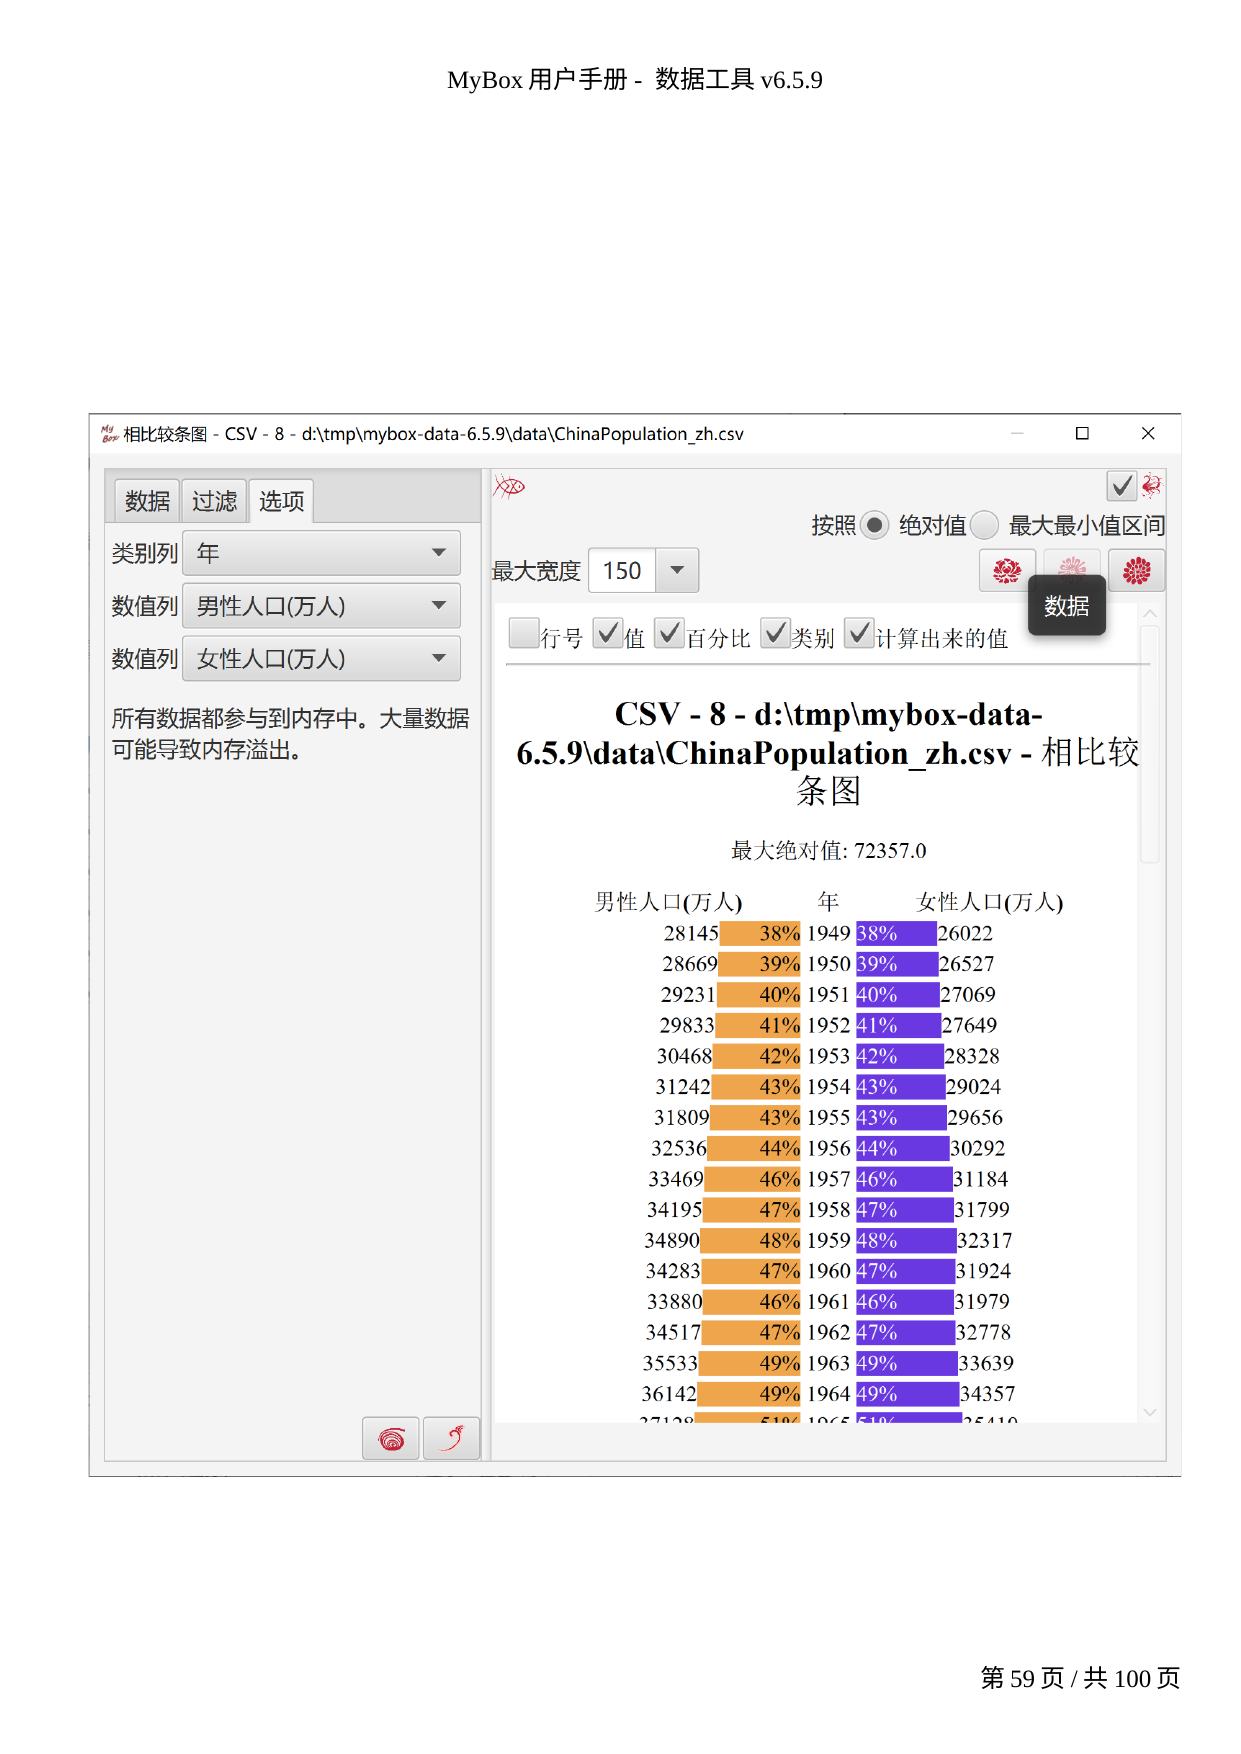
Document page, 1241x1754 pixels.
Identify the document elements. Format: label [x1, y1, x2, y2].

picture [88, 413, 1182, 1477]
